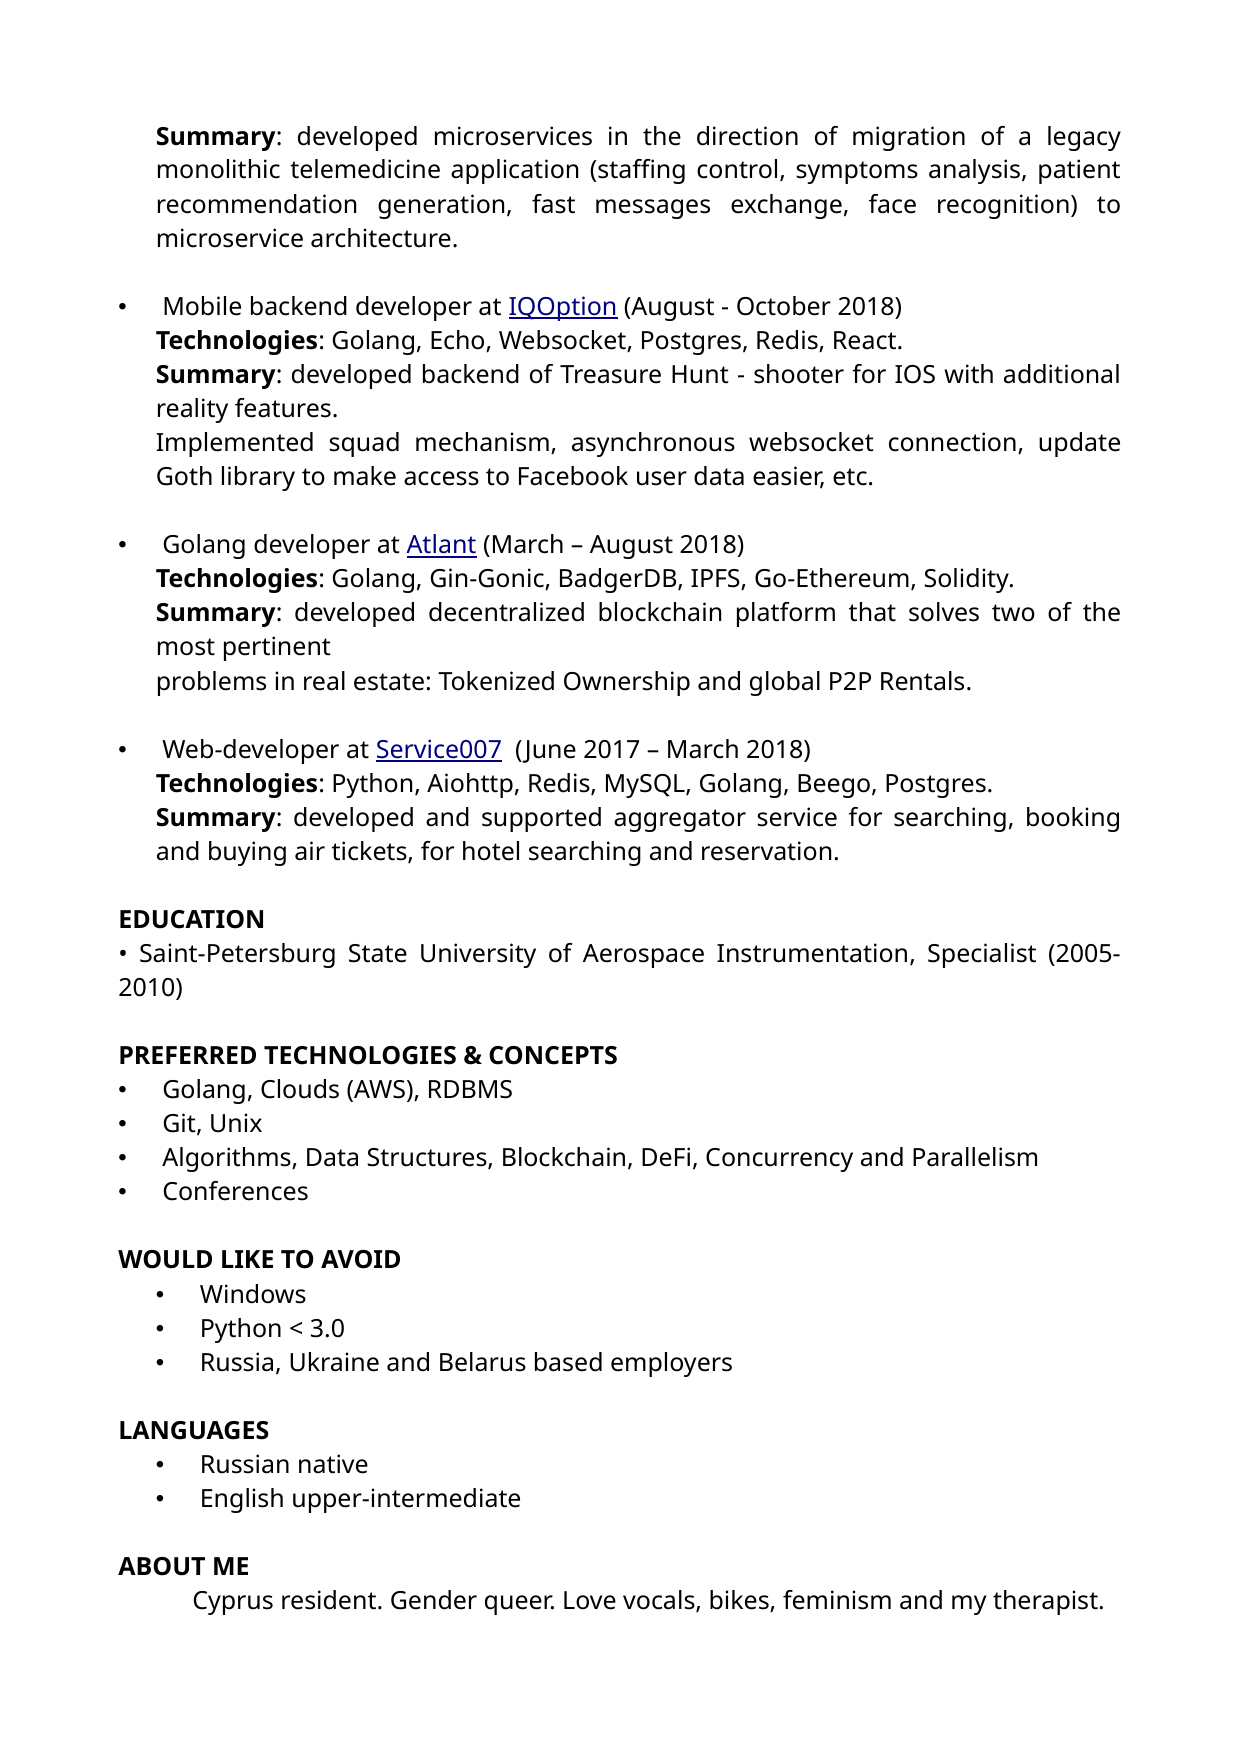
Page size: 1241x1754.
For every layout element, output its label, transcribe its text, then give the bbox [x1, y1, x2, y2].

list Mobile backend developer at IQOption (August - October 2018) [118, 288, 1122, 322]
text Technologies: Python, Aiohttp, Redis, MySQL, Golang, Beego, Postgres. [156, 765, 1122, 799]
list Python < 3.0 [156, 1310, 1122, 1344]
list Git, Unix [118, 1106, 1122, 1140]
list Russia, Ukraine and Belarus based employers [156, 1344, 1122, 1378]
text ABOUT ME [118, 1549, 1122, 1583]
list Golang developer at Atlant (March – August 2018) [118, 527, 1122, 561]
list Windows [156, 1276, 1122, 1310]
text Technologies: Golang, Gin-Gonic, BadgerDB, IPFS, Go-Ethereum, Solidity. [156, 561, 1122, 595]
text • Saint-Petersburg State University of Aerospace Instrumentation, Specialist (2005-2010) [118, 936, 1122, 1004]
text LANGUAGES [118, 1412, 1122, 1447]
text Technologies: Golang, Echo, Websocket, Postgres, Redis, React. [156, 322, 1122, 357]
text Summary: developed decentralized blockchain platform that solves two of the most pertinent [156, 595, 1122, 663]
text Summary: developed backend of Treasure Hunt - shooter for IOS with additional reality features. [156, 357, 1122, 425]
text WOULD LIKE TO AVOID [118, 1242, 1122, 1276]
list Golang, Clouds (AWS), RDBMS [118, 1072, 1122, 1106]
text PREFERRED TECHNOLOGIES & CONCEPTS [118, 1038, 1122, 1072]
text Cyprus resident. Gender queer. Love vocals, bikes, feminism and my therapist. [118, 1583, 1122, 1617]
list Algorithms, Data Structures, Blockchain, DeFi, Concurrency and Parallelism [118, 1140, 1122, 1174]
text Summary: developed microservices in the direction of migration of a legacy monolithic telemedicine application (staffing control, symptoms analysis, patient recommendation generation, fast messages exchange, face recognition) to microservice architecture. [156, 118, 1122, 254]
list Russian native [156, 1447, 1122, 1481]
list Conferences [118, 1174, 1122, 1208]
list Web-developer at Service007 (June 2017 – March 2018) [118, 731, 1122, 765]
text Summary: developed and supported aggregator service for searching, booking and buying air tickets, for hotel searching and reservation. [156, 799, 1122, 867]
text EDUCATION [118, 902, 1122, 936]
text Implemented squad mechanism, asynchronous websocket connection, update Goth library to make access to Facebook user data easier, etc. [156, 425, 1122, 493]
text problems in real estate: Tokenized Ownership and global P2P Rentals. [156, 663, 1122, 697]
list English upper-intermediate [156, 1481, 1122, 1515]
